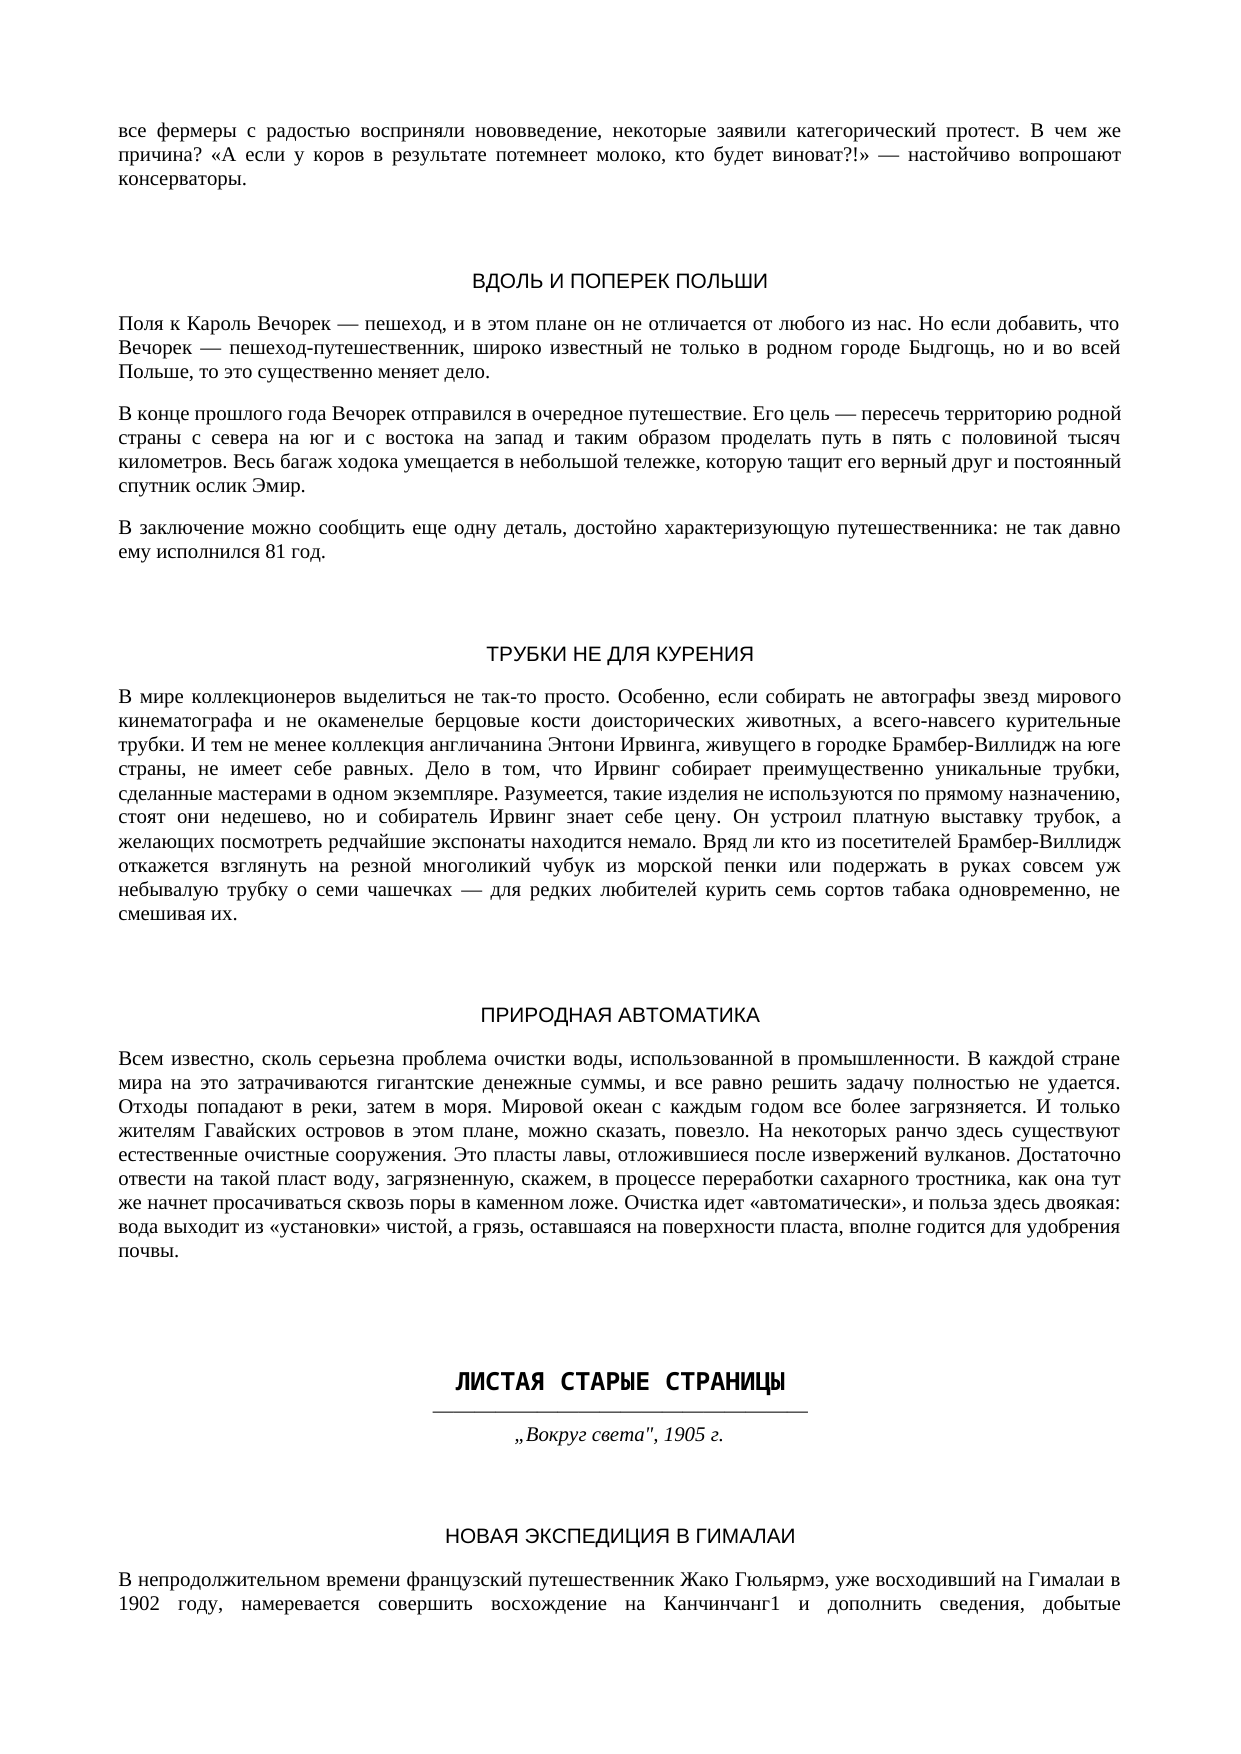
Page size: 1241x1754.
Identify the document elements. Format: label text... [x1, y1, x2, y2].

subtitle ПРИРОДНАЯ АВТОМАТИКА [118, 1003, 1122, 1027]
subtitle НОВАЯ ЭКСПЕДИЦИЯ В ГИМАЛАИ [118, 1524, 1122, 1548]
text Всем известно, сколь серьезна проблема очистки воды, использованной в промышленности. В каждой стране мира на это затрачиваются гигантские денежные суммы, и все равно решить задачу полностью не удается. Отходы попадают в реки, затем в моря. Мировой океан с каждым годом все более загрязняется. И только жителям Гавайских островов в этом плане, можно сказать, повезло. На некоторых ранчо здесь существуют естественные очистные сооружения. Это пласты лавы, отложившиеся после извержений вулканов. Достаточно отвести на такой пласт воду, загрязненную, скажем, в процессе переработки сахарного тростника, как она тут же начнет просачиваться сквозь поры в каменном ложе. Очистка идет «автоматически», и польза здесь двоякая: вода выходит из «установки» чистой, а грязь, оставшаяся на поверхности пласта, вполне годится для удобрения почвы. [118, 1046, 1122, 1262]
text Поля к Кароль Вечорек — пешеход, и в этом плане он не отличается от любого из нас. Но если добавить, что Вечорек — пешеход-путешественник, широко известный не только в родном городе Быдгощь, но и во всей Польше, то это существенно меняет дело. [118, 311, 1122, 383]
text В непродолжительном времени французский путешественник Жако Гюльярмэ, уже восходивший на Гималаи в 1902 году, намеревается совершить восхождение на Канчинчанг1 и дополнить сведения, добытые [118, 1567, 1122, 1615]
text В конце прошлого года Вечорек отправился в очередное путешествие. Его цель — пересечь территорию родной страны с севера на юг и с востока на запад и таким образом проделать путь в пять с половиной тысяч километров. Весь багаж ходока умещается в небольшой тележке, которую тащит его верный друг и постоянный спутник ослик Эмир. [118, 401, 1122, 497]
text В мире коллекционеров выделиться не так-то просто. Особенно, если собирать не автографы звезд мирового кинематографа и не окаменелые берцовые кости доисторических животных, а всего-навсего курительные трубки. И тем не менее коллекция англичанина Энтони Ирвинга, живущего в городке Брамбер-Виллидж на юге страны, не имеет себе равных. Дело в том, что Ирвинг собирает преимущественно уникальные трубки, сделанные мастерами в одном экземпляре. Разумеется, такие изделия не используются по прямому назначению, стоят они недешево, но и собиратель Ирвинг знает себе цену. Он устроил платную выставку трубок, а желающих посмотреть редчайшие экспонаты находится немало. Вряд ли кто из посетителей Брамбер-Виллидж откажется взглянуть на резной многоликий чубук из морской пенки или подержать в руках совсем уж небывалую трубку о семи чашечках — для редких любителей курить семь сортов табака одновременно, не смешивая их. [118, 684, 1122, 925]
text В заключение можно сообщить еще одну деталь, достойно характеризующую путешественника: не так давно ему исполнился 81 год. [118, 515, 1122, 563]
subtitle ТРУБКИ НЕ ДЛЯ КУРЕНИЯ [118, 642, 1122, 666]
subtitle ВДОЛЬ И ПОПЕРЕК ПОЛЬШИ [118, 269, 1122, 293]
text все фермеры с радостью восприняли нововведение, некоторые заявили категорический протест. В чем же причина? «А если у коров в результате потемнеет молоко, кто будет виноват?!» — настойчиво вопрошают консерваторы. [118, 118, 1122, 190]
text ЛИСТАЯ СТАРЫЕ СТРАНИЦЫ —————————————————— „Вокруг света", 1905 г. [118, 1363, 1122, 1446]
